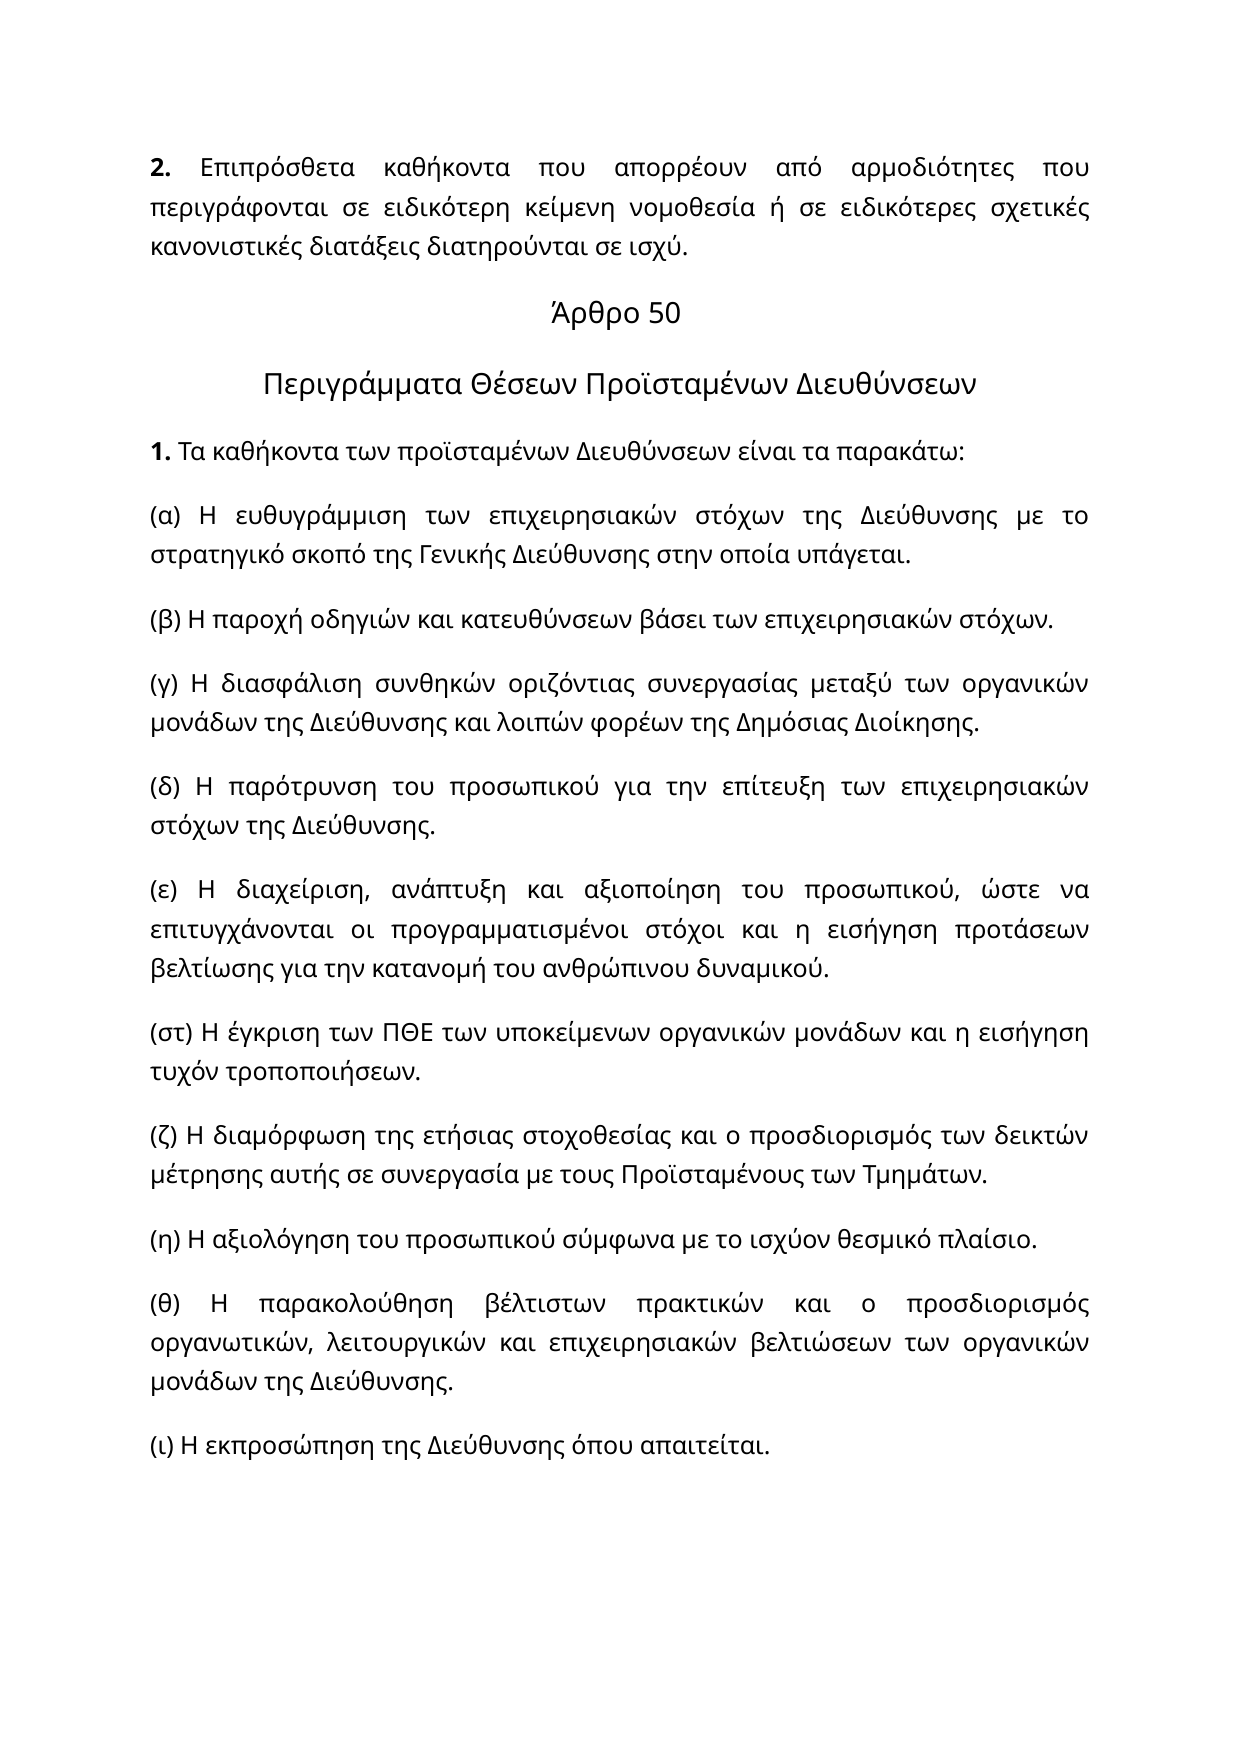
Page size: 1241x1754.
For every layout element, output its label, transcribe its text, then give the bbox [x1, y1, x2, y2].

subtitle Περιγράμματα Θέσεων Προϊσταμένων Διευθύνσεων [150, 363, 1090, 403]
text (δ) Η παρότρυνση του προσωπικού για την επίτευξη των επιχειρησιακών στόχων της Διεύθυνσης. [150, 769, 1090, 842]
text (β) Η παροχή οδηγιών και κατευθύνσεων βάσει των επιχειρησιακών στόχων. [150, 601, 1090, 635]
text (γ) Η διασφάλιση συνθηκών οριζόντιας συνεργασίας μεταξύ των οργανικών μονάδων της Διεύθυνσης και λοιπών φορέων της Δημόσιας Διοίκησης. [150, 665, 1090, 739]
text (α) Η ευθυγράμμιση των επιχειρησιακών στόχων της Διεύθυνσης με το στρατηγικό σκοπό της Γενικής Διεύθυνσης στην οποία υπάγεται. [150, 498, 1090, 571]
text (ε) Η διαχείριση, ανάπτυξη και αξιοποίηση του προσωπικού, ώστε να επιτυγχάνονται οι προγραμματισμένοι στόχοι και η εισήγηση προτάσεων βελτίωσης για την κατανομή του ανθρώπινου δυναμικού. [150, 872, 1090, 984]
text (θ) Η παρακολούθηση βέλτιστων πρακτικών και ο προσδιορισμός οργανωτικών, λειτουργικών και επιχειρησιακών βελτιώσεων των οργανικών μονάδων της Διεύθυνσης. [150, 1285, 1090, 1398]
text (ζ) Η διαμόρφωση της ετήσιας στοχοθεσίας και ο προσδιορισμός των δεικτών μέτρησης αυτής σε συνεργασία με τους Προϊσταμένους των Τμημάτων. [150, 1118, 1090, 1191]
text (στ) Η έγκριση των ΠΘΕ των υποκείμενων οργανικών μονάδων και η εισήγηση τυχόν τροποποιήσεων. [150, 1014, 1090, 1088]
text 1. Τα καθήκοντα των προϊσταμένων Διευθύνσεων είναι τα παρακάτω: [150, 434, 1090, 468]
text 2. Επιπρόσθετα καθήκοντα που απορρέουν από αρμοδιότητες που περιγράφονται σε ειδικότερη κείμενη νομοθεσία ή σε ειδικότερες σχετικές κανονιστικές διατάξεις διατηρούνται σε ισχύ. [150, 150, 1090, 262]
text (ι) Η εκπροσώπηση της Διεύθυνσης όπου απαιτείται. [150, 1428, 1090, 1462]
subtitle Άρθρο 50 [150, 292, 1090, 332]
text (η) Η αξιολόγηση του προσωπικού σύμφωνα με το ισχύον θεσμικό πλαίσιο. [150, 1221, 1090, 1255]
